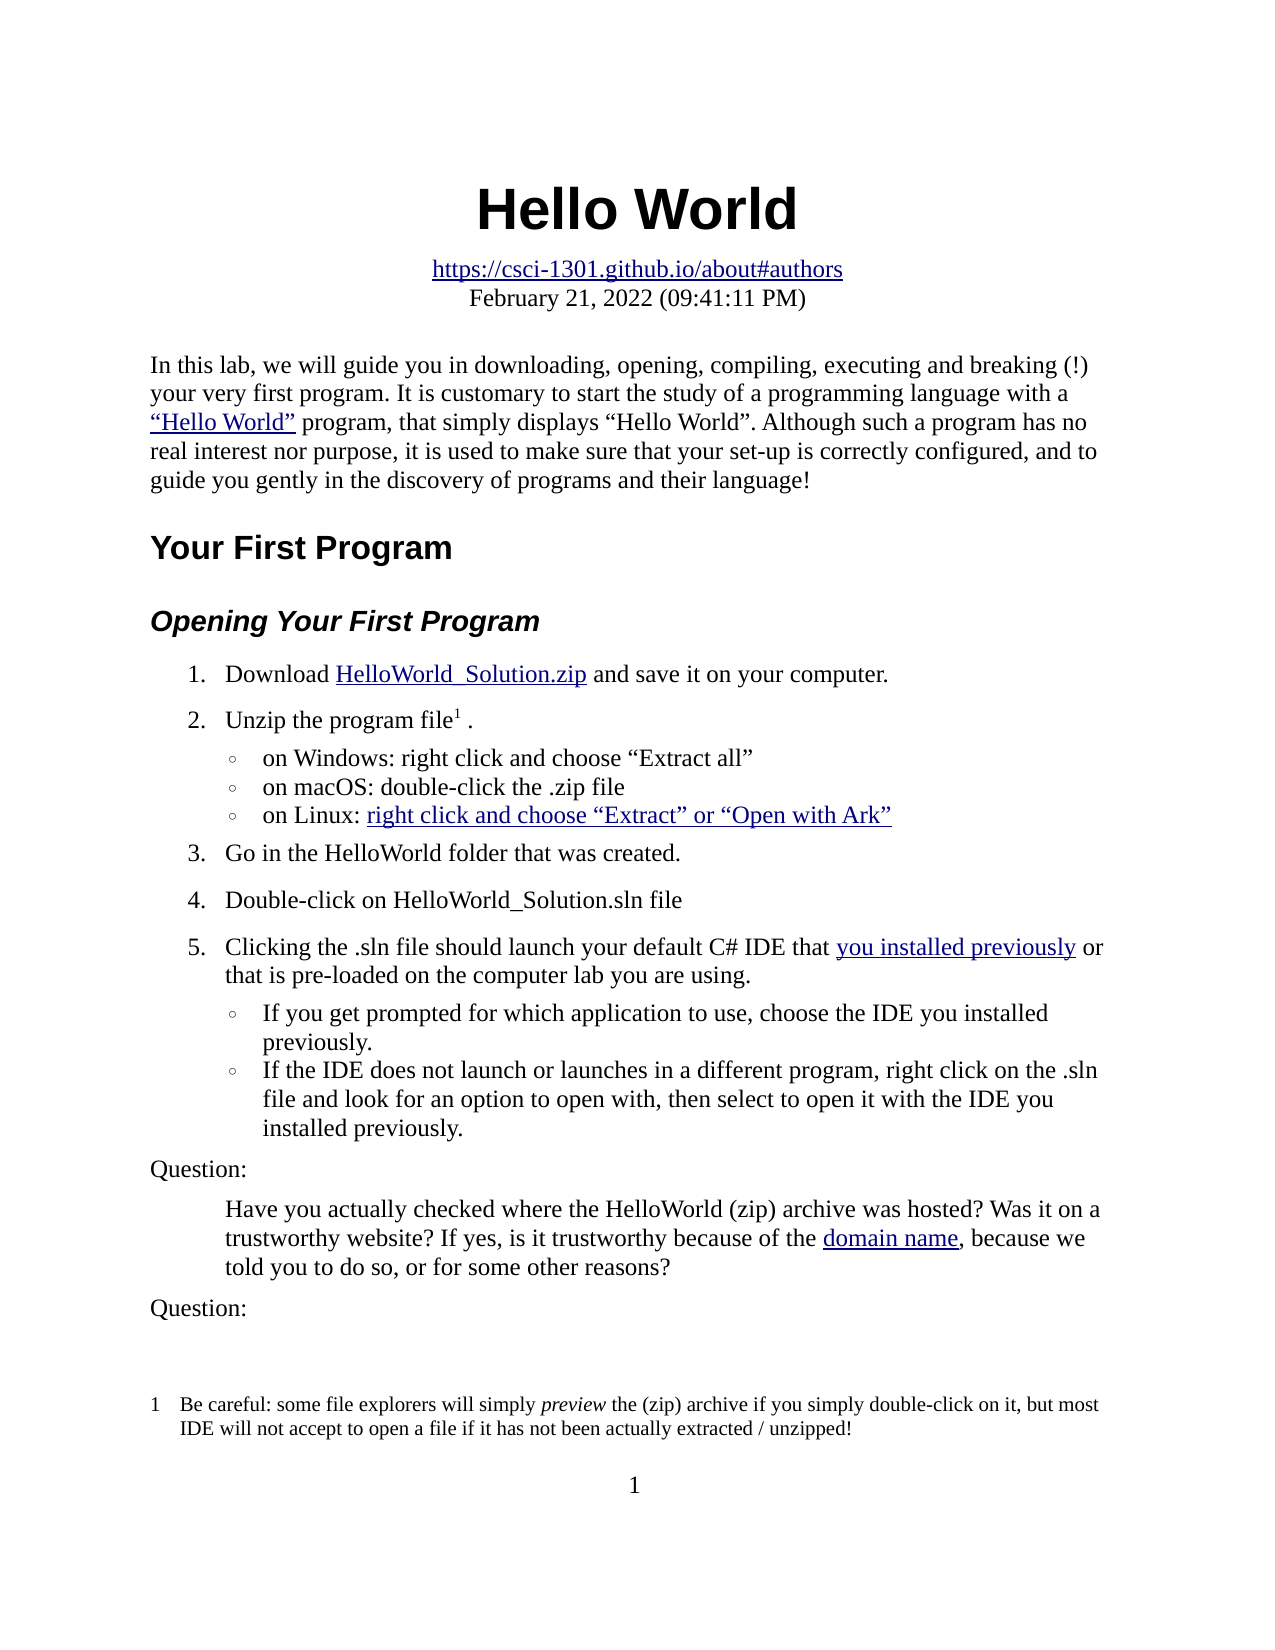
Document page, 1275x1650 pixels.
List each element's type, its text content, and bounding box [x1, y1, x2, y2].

subtitle Your First Program [150, 527, 1125, 566]
text https://csci-1301.github.io/about#authors [150, 254, 1125, 283]
list If you get prompted for which application to use, choose the IDE you installed previously. [225, 998, 1125, 1056]
text In this lab, we will guide you in downloading, opening, compiling, executing and breaking (!) your very first program. It is customary to start the study of a programming language with a “Hello World” program, that simply displays “Hello World”. Although such a program has no real interest nor purpose, it is used to make sure that your set-up is correctly configured, and to guide you gently in the discovery of programs and their language! [150, 350, 1125, 493]
text Question: [150, 1154, 1125, 1182]
list Go in the HelloWorld folder that was created. [187, 838, 1125, 867]
list on Linux: right click and choose “Extract” or “Open with Ark” [225, 801, 1125, 829]
list Download HelloWorld_Solution.zip and save it on your computer. [187, 659, 1125, 687]
title Hello World [150, 175, 1125, 242]
list Clicking the .sln file should launch your default C# IDE that you installed previously or that is pre-loaded on the computer lab you are using. [187, 932, 1125, 989]
list Unzip the program file . [187, 705, 1125, 734]
text February 21, 2022 (09:41:11 PM) [150, 283, 1125, 312]
subtitle Opening Your First Program [150, 604, 1125, 637]
text Have you actually checked where the HelloWorld (zip) archive was hosted? Was it on a trustworthy website? If yes, is it trustworthy because of the domain name, because we told you to do so, or for some other reasons? [225, 1194, 1125, 1281]
list on macOS: double-click the .zip file [225, 772, 1125, 801]
list Double-click on HelloWorld_Solution.sln file [187, 885, 1125, 914]
list on Windows: right click and choose “Extract all” [225, 743, 1125, 772]
text Question: [150, 1293, 1125, 1321]
list If the IDE does not launch or launches in a different program, right click on the .sln file and look for an option to open with, then select to open it with the IDE you installed previously. [225, 1056, 1125, 1142]
list Be careful: some file explorers will simply preview the (zip) archive if you simply double-click on it, but most IDE will not accept to open a file if it has not been actually extracted / unzipped! [150, 1392, 1125, 1440]
